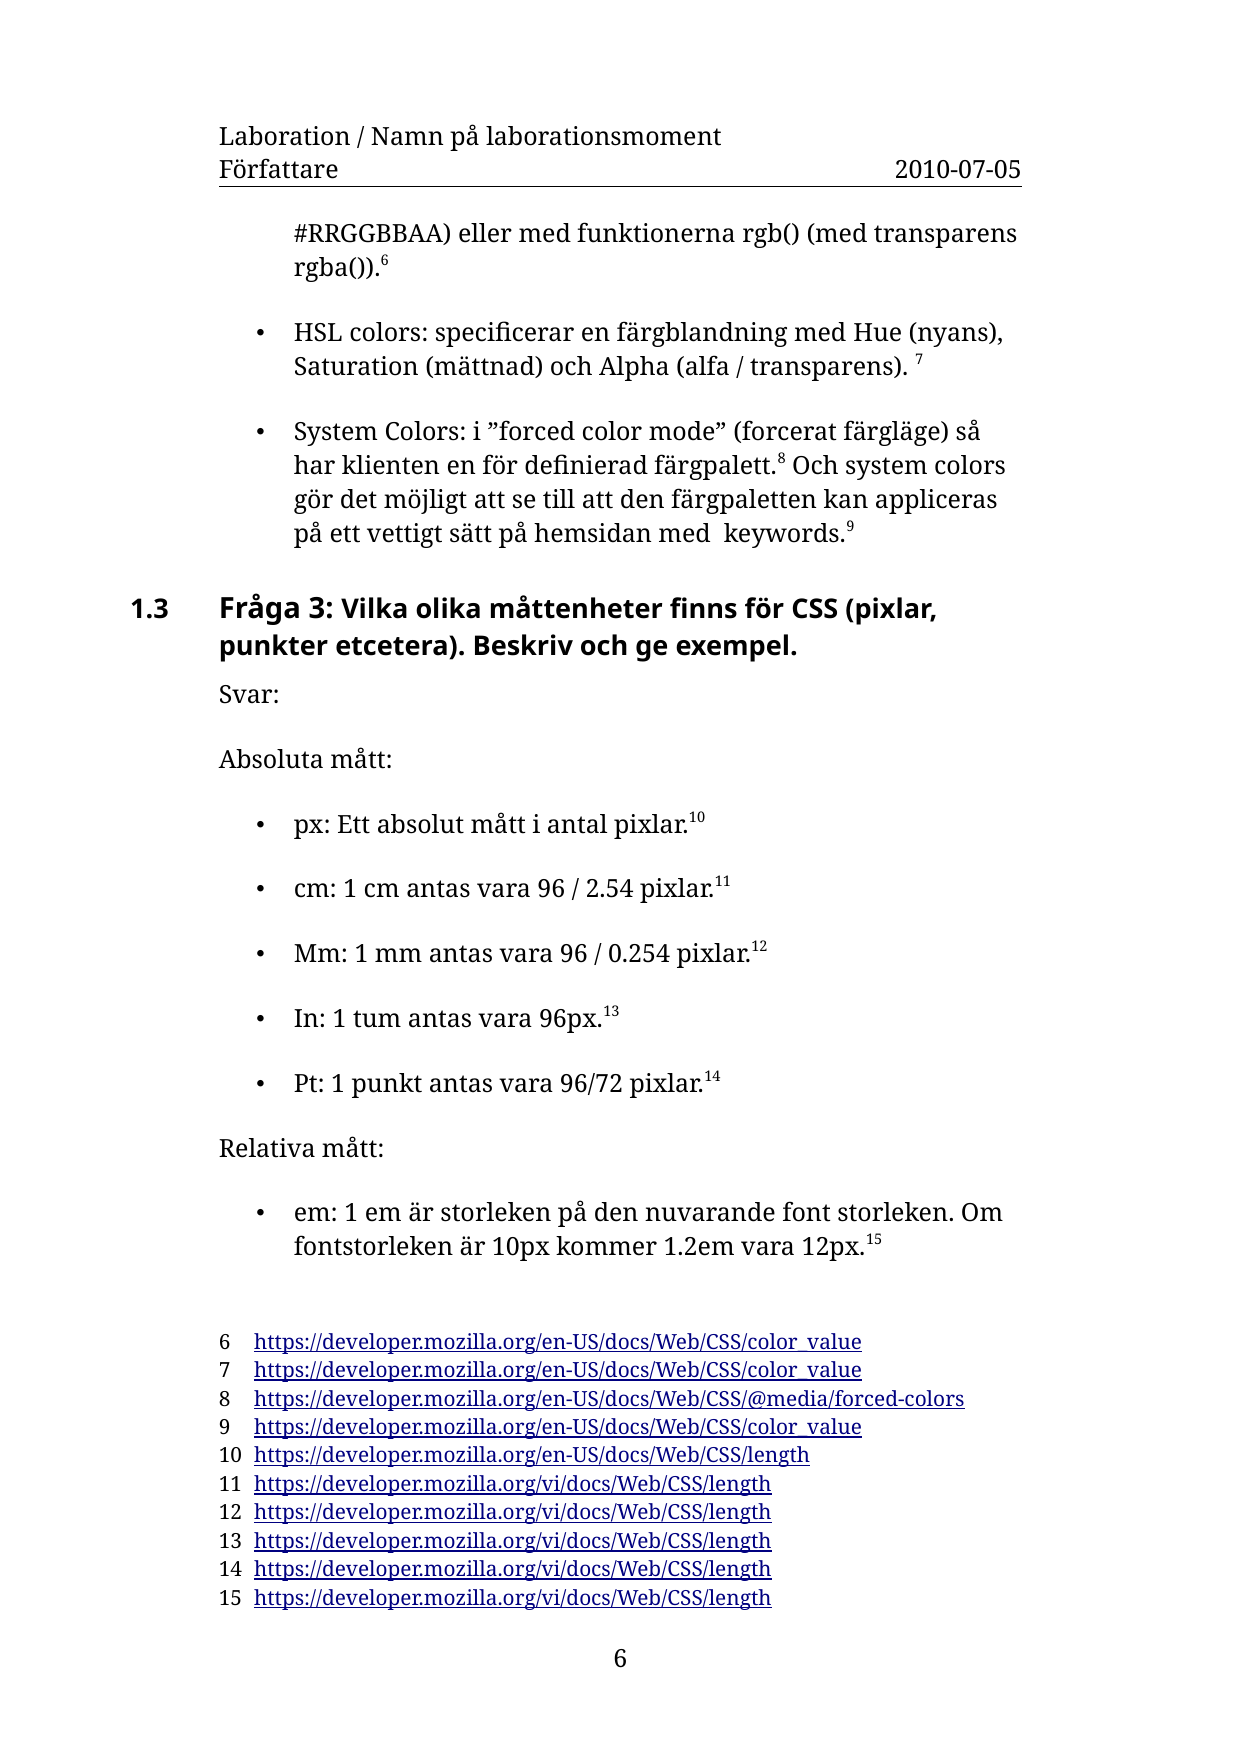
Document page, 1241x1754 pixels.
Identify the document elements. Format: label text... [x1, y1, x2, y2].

list https://developer.mozilla.org/en-US/docs/Web/CSS/color_value [218, 1327, 1022, 1355]
list https://developer.mozilla.org/vi/docs/Web/CSS/length [218, 1526, 1022, 1554]
list Pt: 1 punkt antas vara 96/72 pixlar. [256, 1065, 1022, 1099]
text Absoluta mått: [218, 741, 1022, 776]
list https://developer.mozilla.org/en-US/docs/Web/CSS/length [218, 1441, 1022, 1469]
list https://developer.mozilla.org/en-US/docs/Web/CSS/color_value [218, 1412, 1022, 1441]
list System Colors: i ”forced color mode” (forcerat färgläge) så har klienten en för definierad färgpalett. Och system colors gör det möjligt att se till att den färgpaletten kan appliceras på ett vettigt sätt på hemsidan med keywords. [256, 414, 1022, 550]
list https://developer.mozilla.org/vi/docs/Web/CSS/length [218, 1554, 1022, 1583]
list Mm: 1 mm antas vara 96 / 0.254 pixlar. [256, 936, 1022, 970]
list HSL colors: specificerar en färgblandning med Hue (nyans), Saturation (mättnad) och Alpha (alfa / transparens). [256, 315, 1022, 383]
list em: 1 em är storleken på den nuvarande font storleken. Om fontstorleken är 10px kommer 1.2em vara 12px. [256, 1195, 1022, 1263]
list https://developer.mozilla.org/vi/docs/Web/CSS/length [218, 1469, 1022, 1497]
list #RRGGBBAA) eller med funktionerna rgb() (med transparens rgba()). [256, 216, 1022, 284]
list https://developer.mozilla.org/en-US/docs/Web/CSS/@media/forced-colors [218, 1384, 1022, 1412]
list https://developer.mozilla.org/en-US/docs/Web/CSS/color_value [218, 1355, 1022, 1384]
text Relativa mått: [218, 1130, 1022, 1164]
text Svar: [218, 677, 1022, 711]
subtitle Fråga 3: Vilka olika måttenheter finns för CSS (pixlar, punkter etcetera). Beskriv och ge exempel. [130, 587, 1022, 664]
list https://developer.mozilla.org/vi/docs/Web/CSS/length [218, 1583, 1022, 1611]
list px: Ett absolut mått i antal pixlar. [256, 806, 1022, 840]
list https://developer.mozilla.org/vi/docs/Web/CSS/length [218, 1497, 1022, 1526]
list In: 1 tum antas vara 96px. [256, 1001, 1022, 1035]
list cm: 1 cm antas vara 96 / 2.54 pixlar. [256, 871, 1022, 905]
